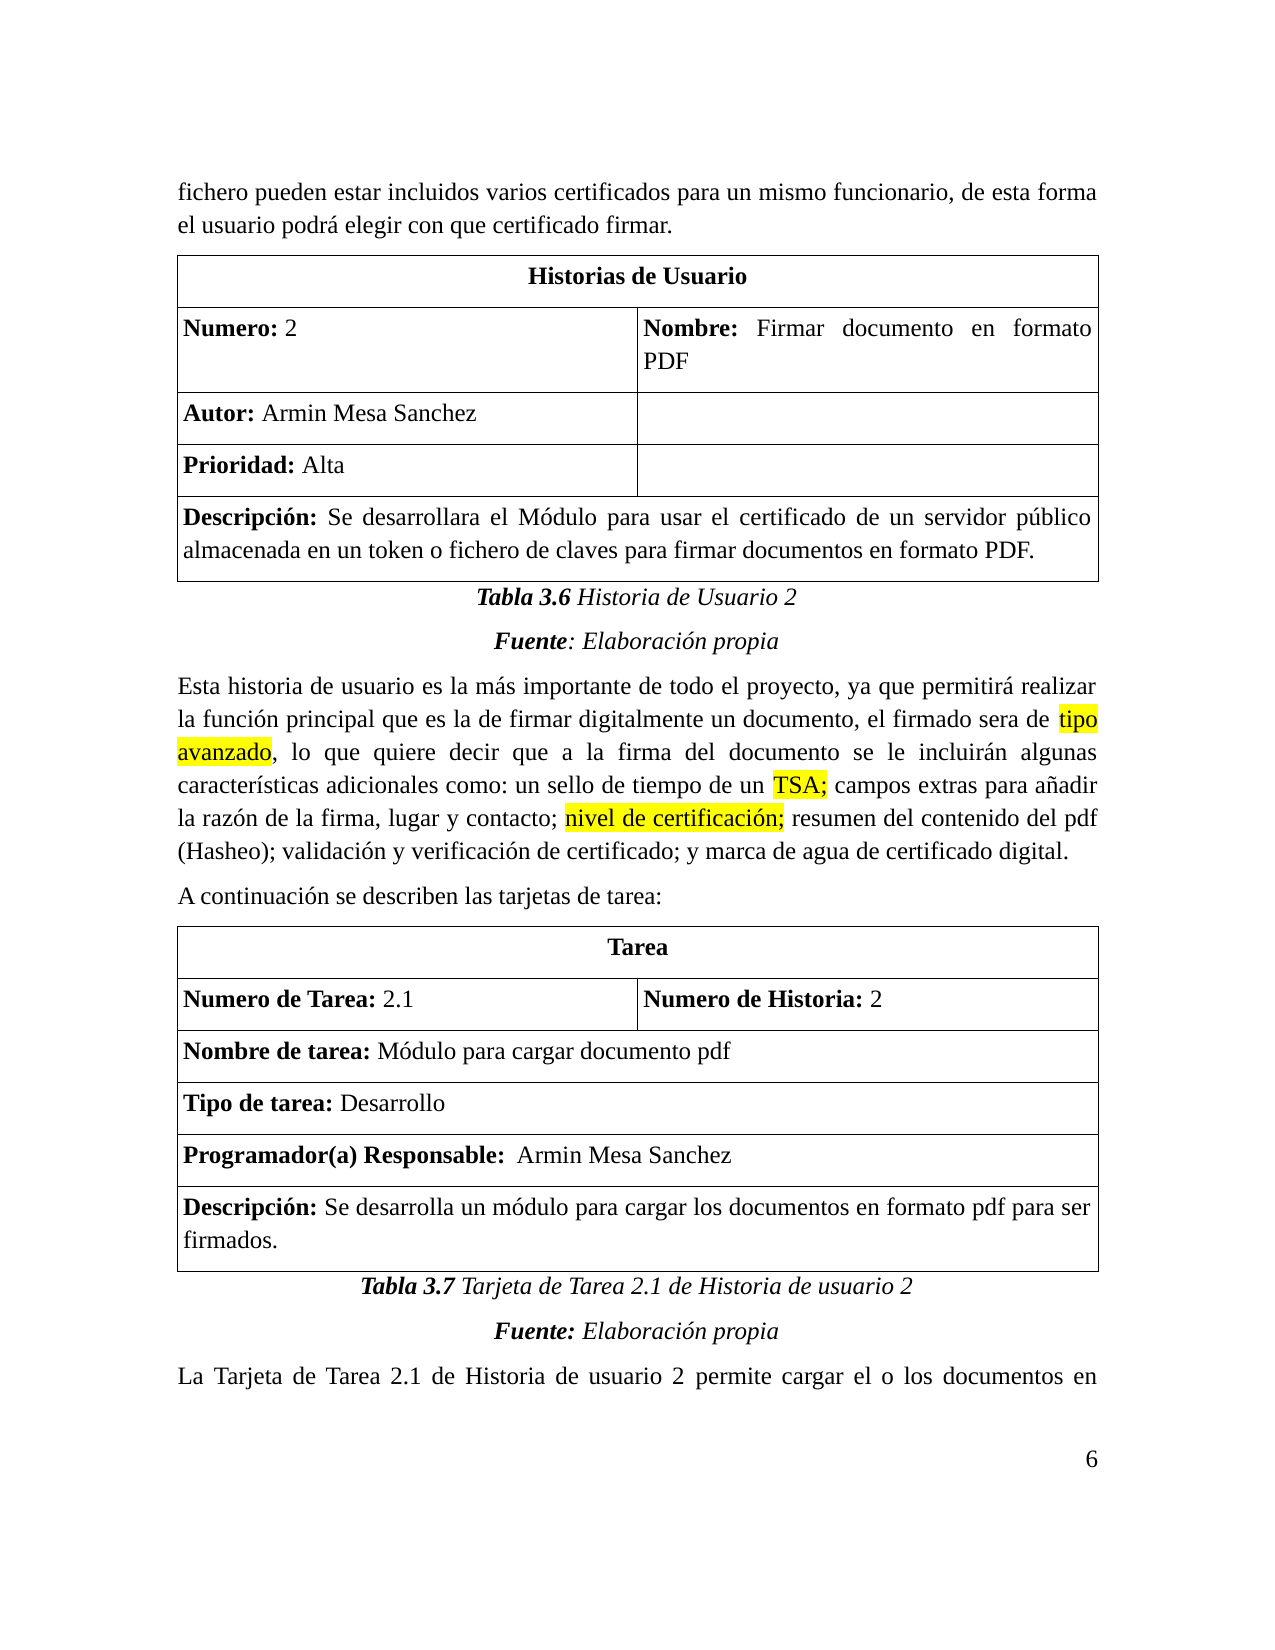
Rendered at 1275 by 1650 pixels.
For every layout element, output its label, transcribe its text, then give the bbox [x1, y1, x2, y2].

text La Tarjeta de Tarea 2.1 de Historia de usuario 2 permite cargar el o los documentos en [177, 1361, 1098, 1390]
table_cell Nombre: Firmar documento en formato PDF [638, 308, 1098, 392]
table_header Historias de Usuario [178, 256, 1098, 307]
text Tabla 3.6 Historia de Usuario 2 [177, 582, 1098, 610]
text Esta historia de usuario es la más importante de todo el proyecto, ya que permitirá realizar la función principal que es la de firmar digitalmente un documento, el firmado sera de tipo avanzado, lo que quiere decir que a la firma del documento se le incluirán algunas características adicionales como: un sello de tiempo de un TSA; campos extras para añadir la razón de la firma, lugar y contacto; nivel de certificación; resumen del contenido del pdf (Hasheo); validación y verificación de certificado; y marca de agua de certificado digital. [177, 671, 1098, 865]
table_cell Numero de Tarea: 2.1 [178, 979, 637, 1030]
table_cell Autor: Armin Mesa Sanchez [178, 393, 637, 444]
text A continuación se describen las tarjetas de tarea: [177, 881, 1098, 910]
text Tabla 3.7 Tarjeta de Tarea 2.1 de Historia de usuario 2 [177, 1272, 1098, 1300]
table_cell [638, 445, 1098, 496]
table_cell Descripción: Se desarrolla un módulo para cargar los documentos en formato pdf para ser firmados. [178, 1187, 1098, 1271]
table_cell Prioridad: Alta [178, 445, 637, 496]
table_cell Tipo de tarea: Desarrollo [178, 1083, 1098, 1134]
table_cell [638, 393, 1098, 444]
table_cell Programador(a) Responsable: Armin Mesa Sanchez [178, 1135, 1098, 1186]
table_cell Numero: 2 [178, 308, 637, 392]
table_header Tarea [178, 927, 1098, 978]
text Fuente: Elaboración propia [177, 626, 1098, 655]
table_cell Descripción: Se desarrollara el Módulo para usar el certificado de un servidor público almacenada en un token o fichero de claves para firmar documentos en formato PDF. [178, 497, 1098, 581]
text Fuente: Elaboración propia [177, 1316, 1098, 1345]
text fichero pueden estar incluidos varios certificados para un mismo funcionario, de esta forma el usuario podrá elegir con que certificado firmar. [177, 177, 1098, 239]
table_cell Nombre de tarea: Módulo para cargar documento pdf [178, 1031, 1098, 1082]
table_cell Numero de Historia: 2 [638, 979, 1098, 1030]
